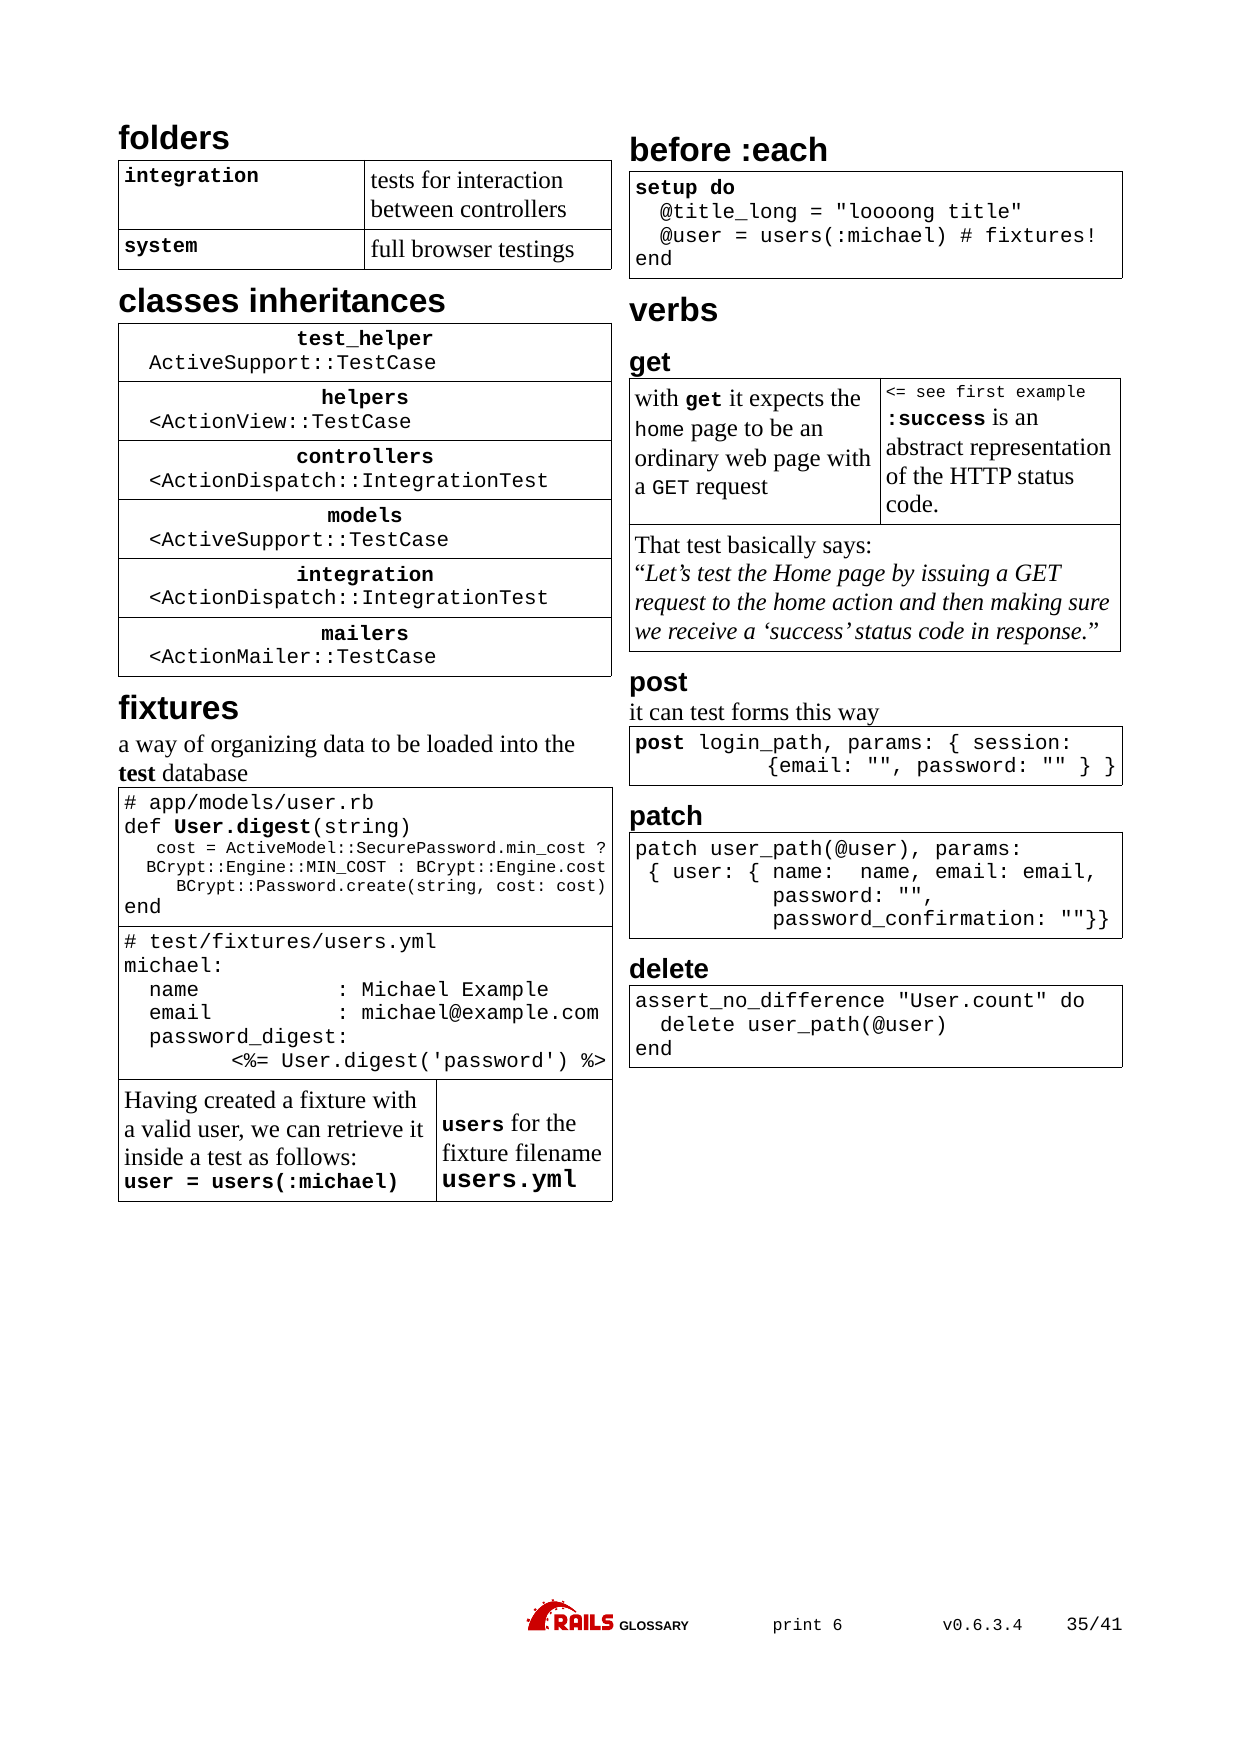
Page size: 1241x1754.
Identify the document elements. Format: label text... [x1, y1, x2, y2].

table_cell # test/fixtures/users.yml michael: name : Michael Example email : michael@example.com password_digest: <%= User.digest('password') %> [119, 927, 612, 1079]
table_cell mailers <ActionMailer::TestCase [119, 618, 611, 676]
table_header integration [119, 161, 364, 229]
subtitle post [629, 665, 1122, 697]
table_header # app/models/user.rb def User.digest(string) cost = ActiveModel::SecurePassword.min_cost ? BCrypt::Engine::MIN_COST : BCrypt::Engine.cost BCrypt::Password.create(string, cost: cost) end [119, 788, 612, 926]
table_cell Having created a fixture with a valid user, we can retrieve it inside a test as follows: user = users(:michael) [119, 1080, 436, 1201]
table_header assert_no_difference "User.count" do delete user_path(@user) end [630, 986, 1122, 1067]
table_header post login_path, params: { session: {email: "", password: "" } } [630, 727, 1122, 785]
table_header with get it expects the home page to be an ordinary web page with a GET request [630, 379, 880, 524]
subtitle patch [629, 800, 1122, 832]
subtitle folders [118, 118, 611, 157]
table_cell full browser testings [365, 230, 611, 269]
subtitle before :each [629, 130, 1122, 168]
table_cell models <ActiveSupport::TestCase [119, 500, 611, 558]
table_cell helpers <ActionView::TestCase [119, 382, 611, 440]
subtitle delete [629, 953, 1122, 984]
subtitle classes inheritances [118, 281, 611, 319]
table_header test_helper ActiveSupport::TestCase [119, 324, 611, 381]
table_cell integration <ActionDispatch::IntegrationTest [119, 559, 611, 617]
table_cell That test basically says: “Let’s test the Home page by issuing a GET request to the home action and then making sure we receive a ‘success’ status code in response.” [630, 525, 1120, 651]
table_cell controllers <ActionDispatch::IntegrationTest [119, 441, 611, 499]
text a way of organizing data to be loaded into the test database [118, 729, 611, 787]
table_header patch user_path(@user), params: { user: { name: name, email: email, password: "", password_confirmation: ""}} [630, 833, 1122, 938]
subtitle get [629, 346, 1122, 378]
table_cell system [119, 230, 364, 269]
subtitle verbs [629, 289, 1122, 328]
table_header <= see first example :success is an abstract representation of the HTTP status code. [881, 379, 1120, 524]
text it can test forms this way [629, 697, 1122, 726]
table_header setup do @title_long = "loooong title" @user = users(:michael) # fixtures! end [630, 172, 1122, 278]
subtitle fixtures [118, 687, 611, 726]
table_cell users for the fixture filename users.yml [437, 1080, 612, 1201]
table_header tests for interaction between controllers [365, 161, 611, 229]
